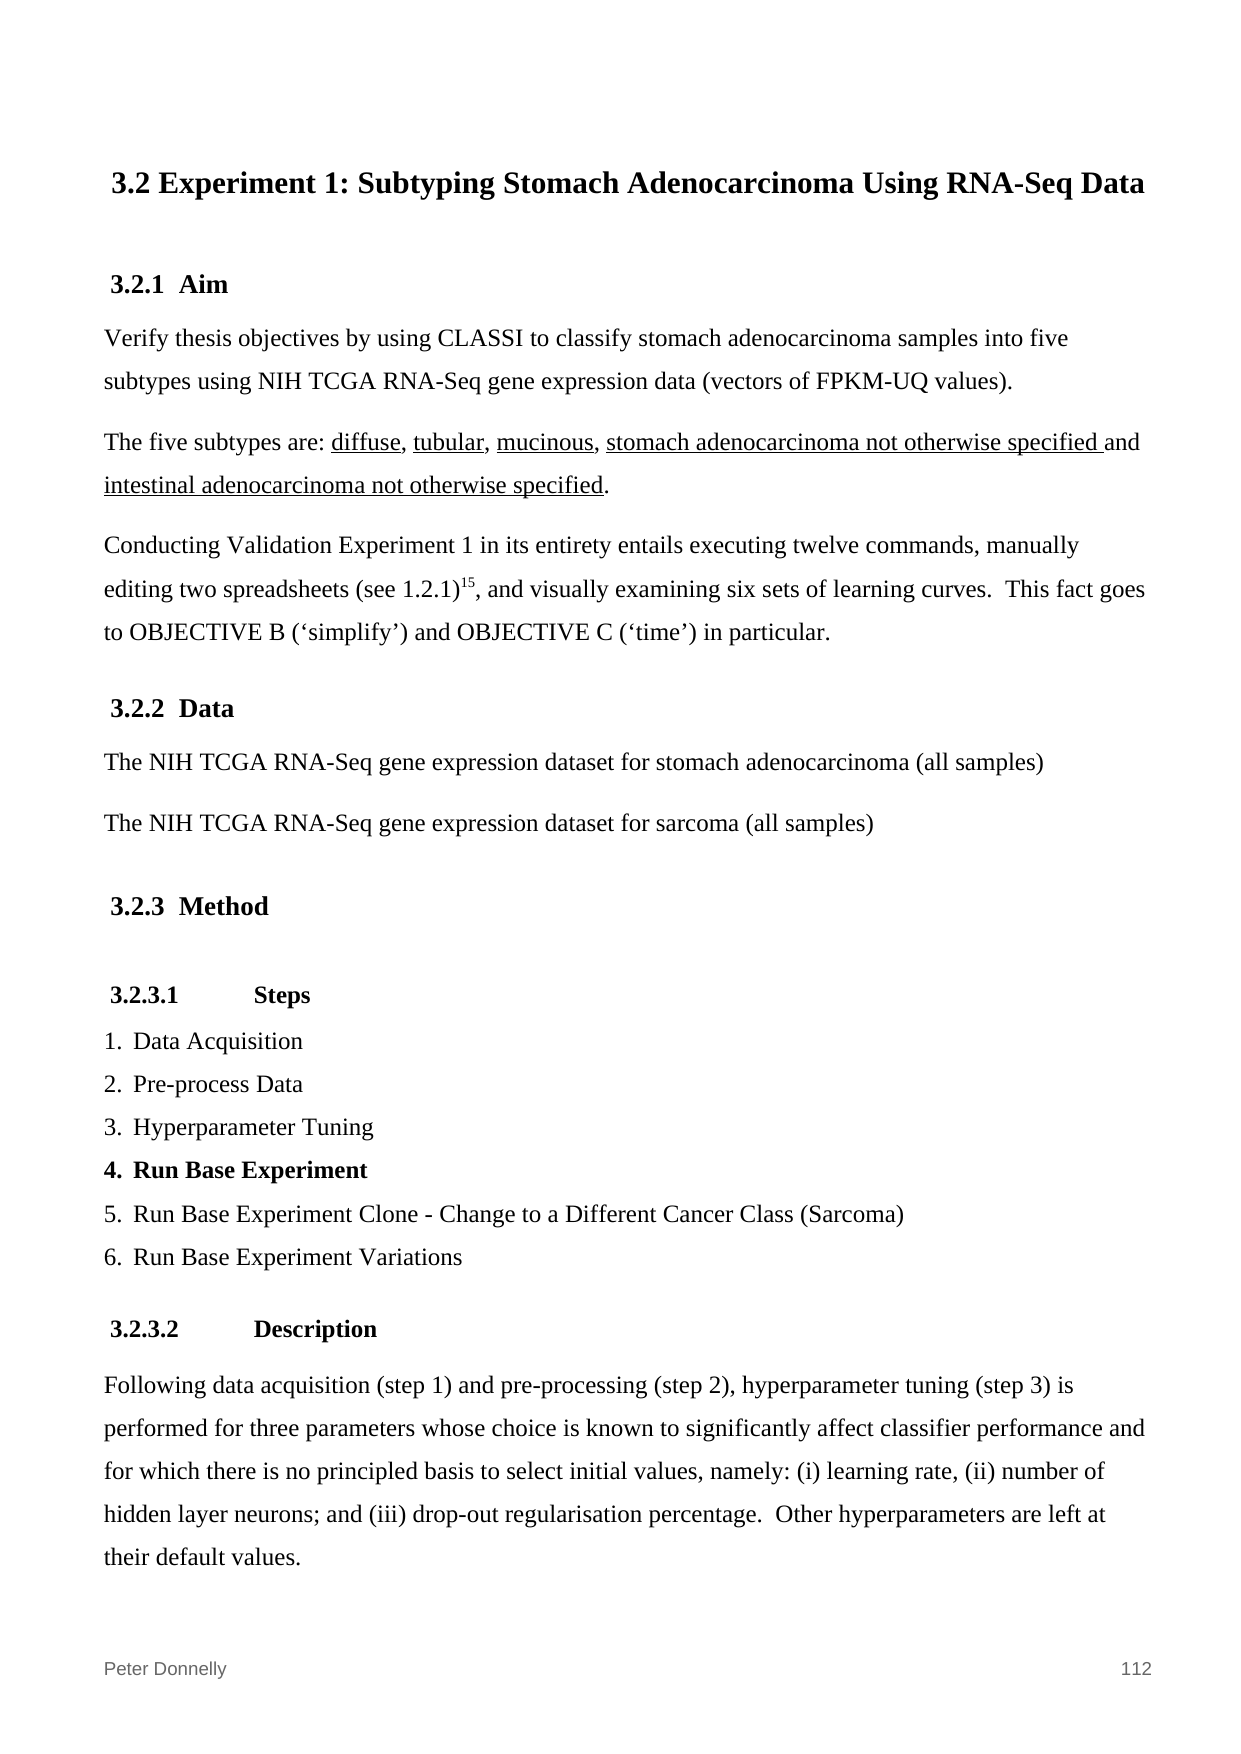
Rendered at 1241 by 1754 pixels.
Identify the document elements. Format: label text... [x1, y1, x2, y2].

subtitle Description [103, 1314, 1146, 1343]
subtitle Experiment 1: Subtyping Stomach Adenocarcinoma Using RNA-Seq Data [103, 164, 1146, 200]
subtitle Method [103, 890, 1146, 921]
list Run Base Experiment [103, 1156, 1146, 1184]
text The NIH TCGA RNA-Seq gene expression dataset for stomach adenocarcinoma (all samples) [103, 747, 1146, 776]
text Following data acquisition (step 1) and pre-processing (step 2), hyperparameter tuning (step 3) is performed for three parameters whose choice is known to significantly affect classifier performance and for which there is no principled basis to select initial values, namely: (i) learning rate, (ii) number of hidden layer neurons; and (iii) drop-out regularisation percentage. Other hyperparameters are left at their default values. [103, 1370, 1146, 1571]
text Verify thesis objectives by using CLASSI to classify stomach adenocarcinoma samples into five subtypes using NIH TCGA RNA-Seq gene expression data (vectors of FPKM-UQ values). [103, 323, 1146, 394]
text Conducting Validation Experiment 1 in its entirety entails executing twelve commands, manually editing two spreadsheets (see 1.2.1), and visually examining six sets of learning curves. This fact goes to OBJECTIVE B (‘simplify’) and OBJECTIVE C (‘time’) in particular. [103, 531, 1146, 646]
list Hyperparameter Tuning [103, 1112, 1146, 1141]
subtitle Steps [103, 980, 1146, 1008]
list Run Base Experiment Variations [103, 1242, 1146, 1271]
text The NIH TCGA RNA-Seq gene expression dataset for sarcoma (all samples) [103, 808, 1146, 837]
list Data Acquisition [103, 1026, 1146, 1055]
list Run Base Experiment Clone - Change to a Different Cancer Class (Sarcoma) [103, 1199, 1146, 1227]
subtitle Data [103, 692, 1146, 724]
list Pre-process Data [103, 1069, 1146, 1098]
text The five subtypes are: diffuse, tubular, mucinous, stomach adenocarcinoma not otherwise specified and intestinal adenocarcinoma not otherwise specified. [103, 427, 1146, 498]
subtitle Aim [103, 268, 1146, 299]
